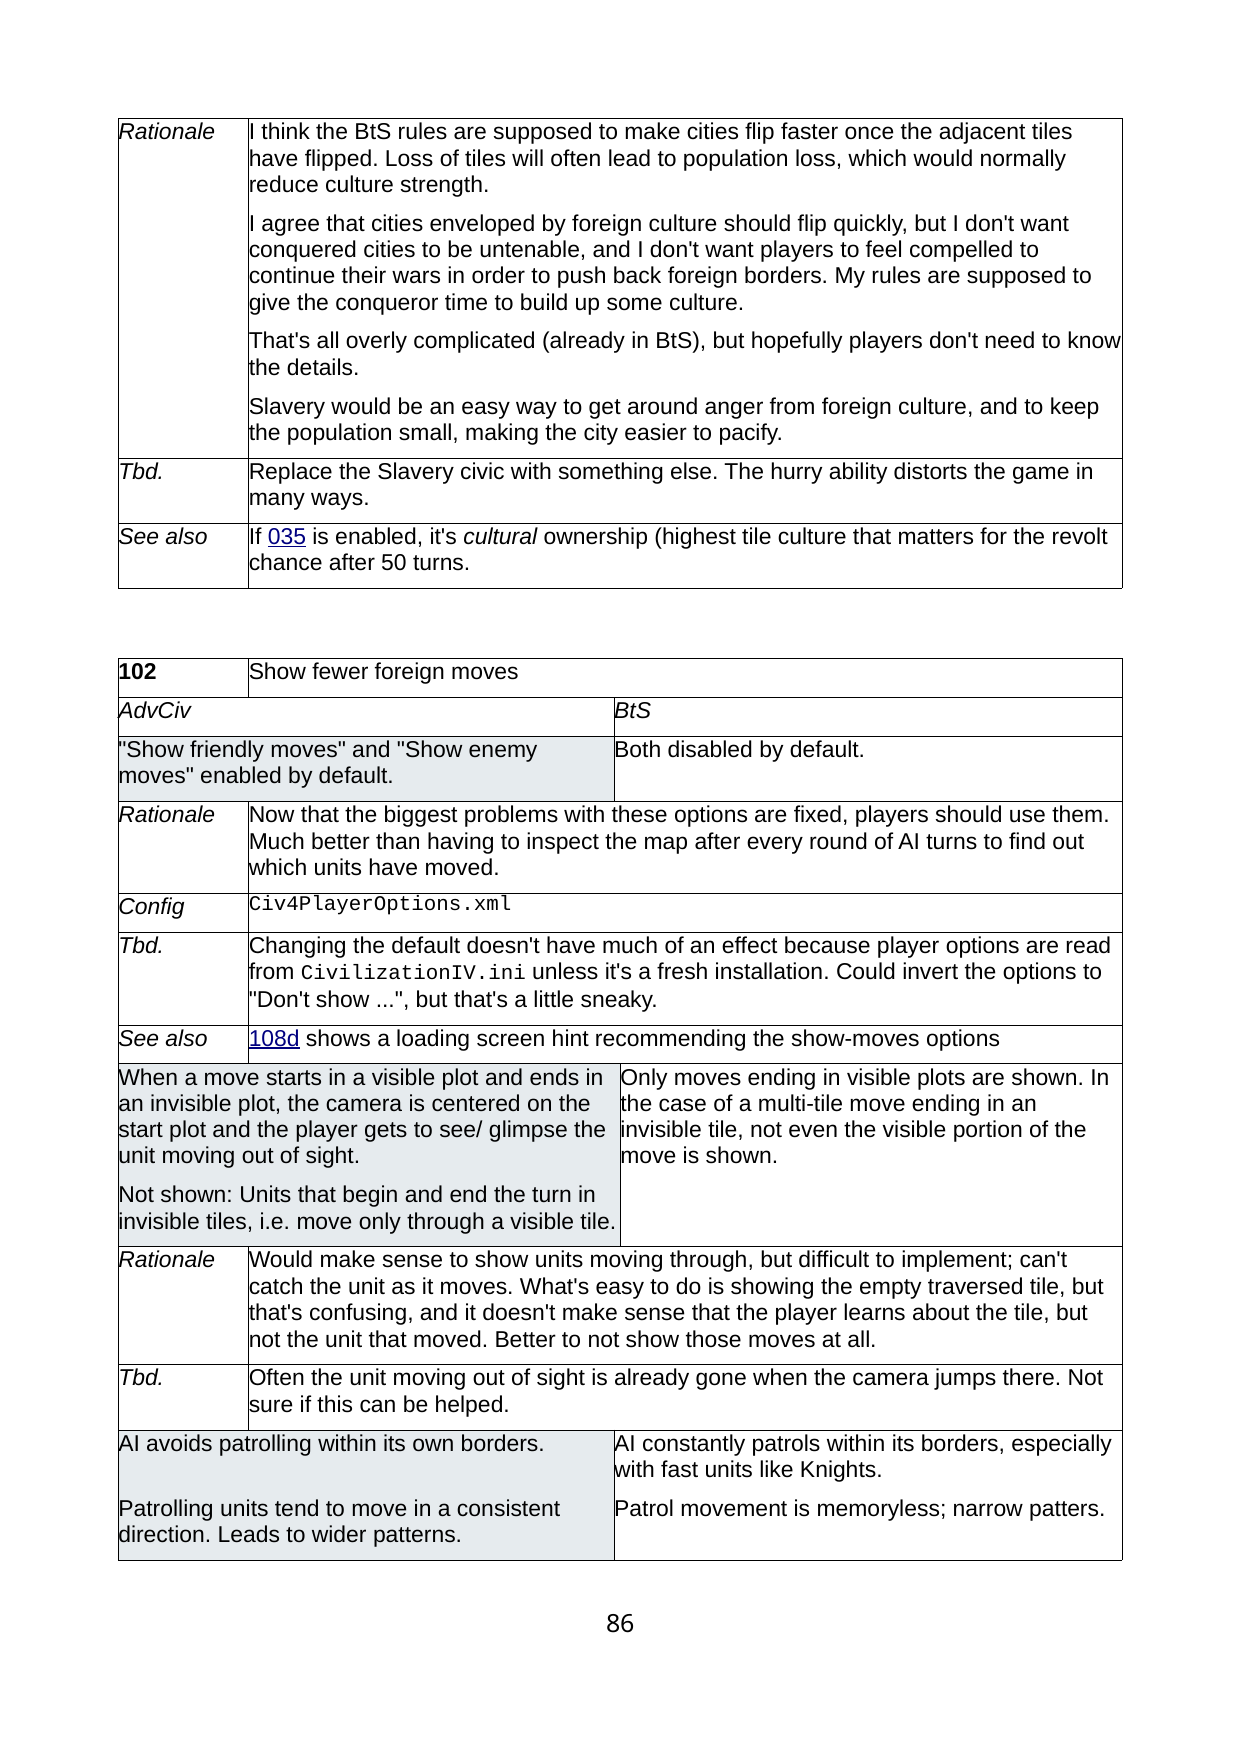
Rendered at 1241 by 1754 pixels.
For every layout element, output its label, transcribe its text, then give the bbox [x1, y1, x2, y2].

table_cell If 035 is enabled, it's cultural ownership (highest tile culture that matters for the revolt chance after 50 turns. [249, 524, 1122, 588]
table_cell AI constantly patrols within its borders, especially with fast units like Knights. Patrol movement is memoryless; narrow patters. [615, 1431, 1122, 1560]
table_cell Would make sense to show units moving through, but difficult to implement; can't catch the unit as it moves. What's easy to do is showing the empty traversed tile, but that's confusing, and it doesn't make sense that the player learns about the tile, but not the unit that moved. Better to not show those moves at all. [249, 1247, 1122, 1364]
table_cell "Show friendly moves" and "Show enemy moves" enabled by default. [119, 737, 614, 801]
table_cell Changing the default doesn't have much of an effect because player options are read from CivilizationIV.ini unless it's a fresh installation. Could invert the options to "Don't show ...", but that's a little sneaky. [249, 933, 1122, 1024]
table_cell BtS [615, 698, 1122, 736]
table_cell I think the BtS rules are supposed to make cities flip faster once the adjacent tiles have flipped. Loss of tiles will often lead to population loss, which would normally reduce culture strength. I agree that cities enveloped by foreign culture should flip quickly, but I don't want conquered cities to be untenable, and I don't want players to feel compelled to continue their wars in order to push back foreign borders. My rules are supposed to give the conqueror time to build up some culture. That's all overly complicated (already in BtS), but hopefully players don't need to know the details. Slavery would be an easy way to get around anger from foreign culture, and to keep the population small, making the city easier to pacify. [249, 119, 1122, 458]
table_header 102 [119, 659, 248, 697]
table_cell See also [119, 524, 248, 588]
table_cell Often the unit moving out of sight is already gone when the camera jumps there. Not sure if this can be helped. [249, 1365, 1122, 1429]
table_cell Only moves ending in visible plots are shown. In the case of a multi-tile move ending in an invisible tile, not even the visible portion of the move is shown. [621, 1064, 1122, 1246]
table_cell AI avoids patrolling within its own borders. Patrolling units tend to move in a consistent direction. Leads to wider patterns. [119, 1431, 614, 1560]
table_cell Rationale [119, 1247, 248, 1364]
table_cell Config [119, 894, 248, 932]
table_cell See also [119, 1026, 248, 1063]
table_cell AdvCiv [119, 698, 614, 736]
table_cell Rationale [119, 119, 248, 458]
table_cell When a move starts in a visible plot and ends in an invisible plot, the camera is centered on the start plot and the player gets to see/ glimpse the unit moving out of sight. Not shown: Units that begin and end the turn in invisible tiles, i.e. move only through a visible tile. [119, 1064, 620, 1246]
table_cell Civ4PlayerOptions.xml [249, 894, 1122, 932]
table_cell Now that the biggest problems with these options are fixed, players should use them. Much better than having to inspect the map after every round of AI turns to find out which units have moved. [249, 802, 1122, 893]
table_cell 108d shows a loading screen hint recommending the show-moves options [249, 1026, 1122, 1063]
table_cell Both disabled by default. [615, 737, 1122, 801]
table_cell Replace the Slavery civic with something else. The hurry ability distorts the game in many ways. [249, 459, 1122, 523]
table_header Show fewer foreign moves [249, 659, 1122, 697]
table_cell Tbd. [119, 933, 248, 1024]
table_cell Rationale [119, 802, 248, 893]
table_cell Tbd. [119, 1365, 248, 1429]
table_cell Tbd. [119, 459, 248, 523]
